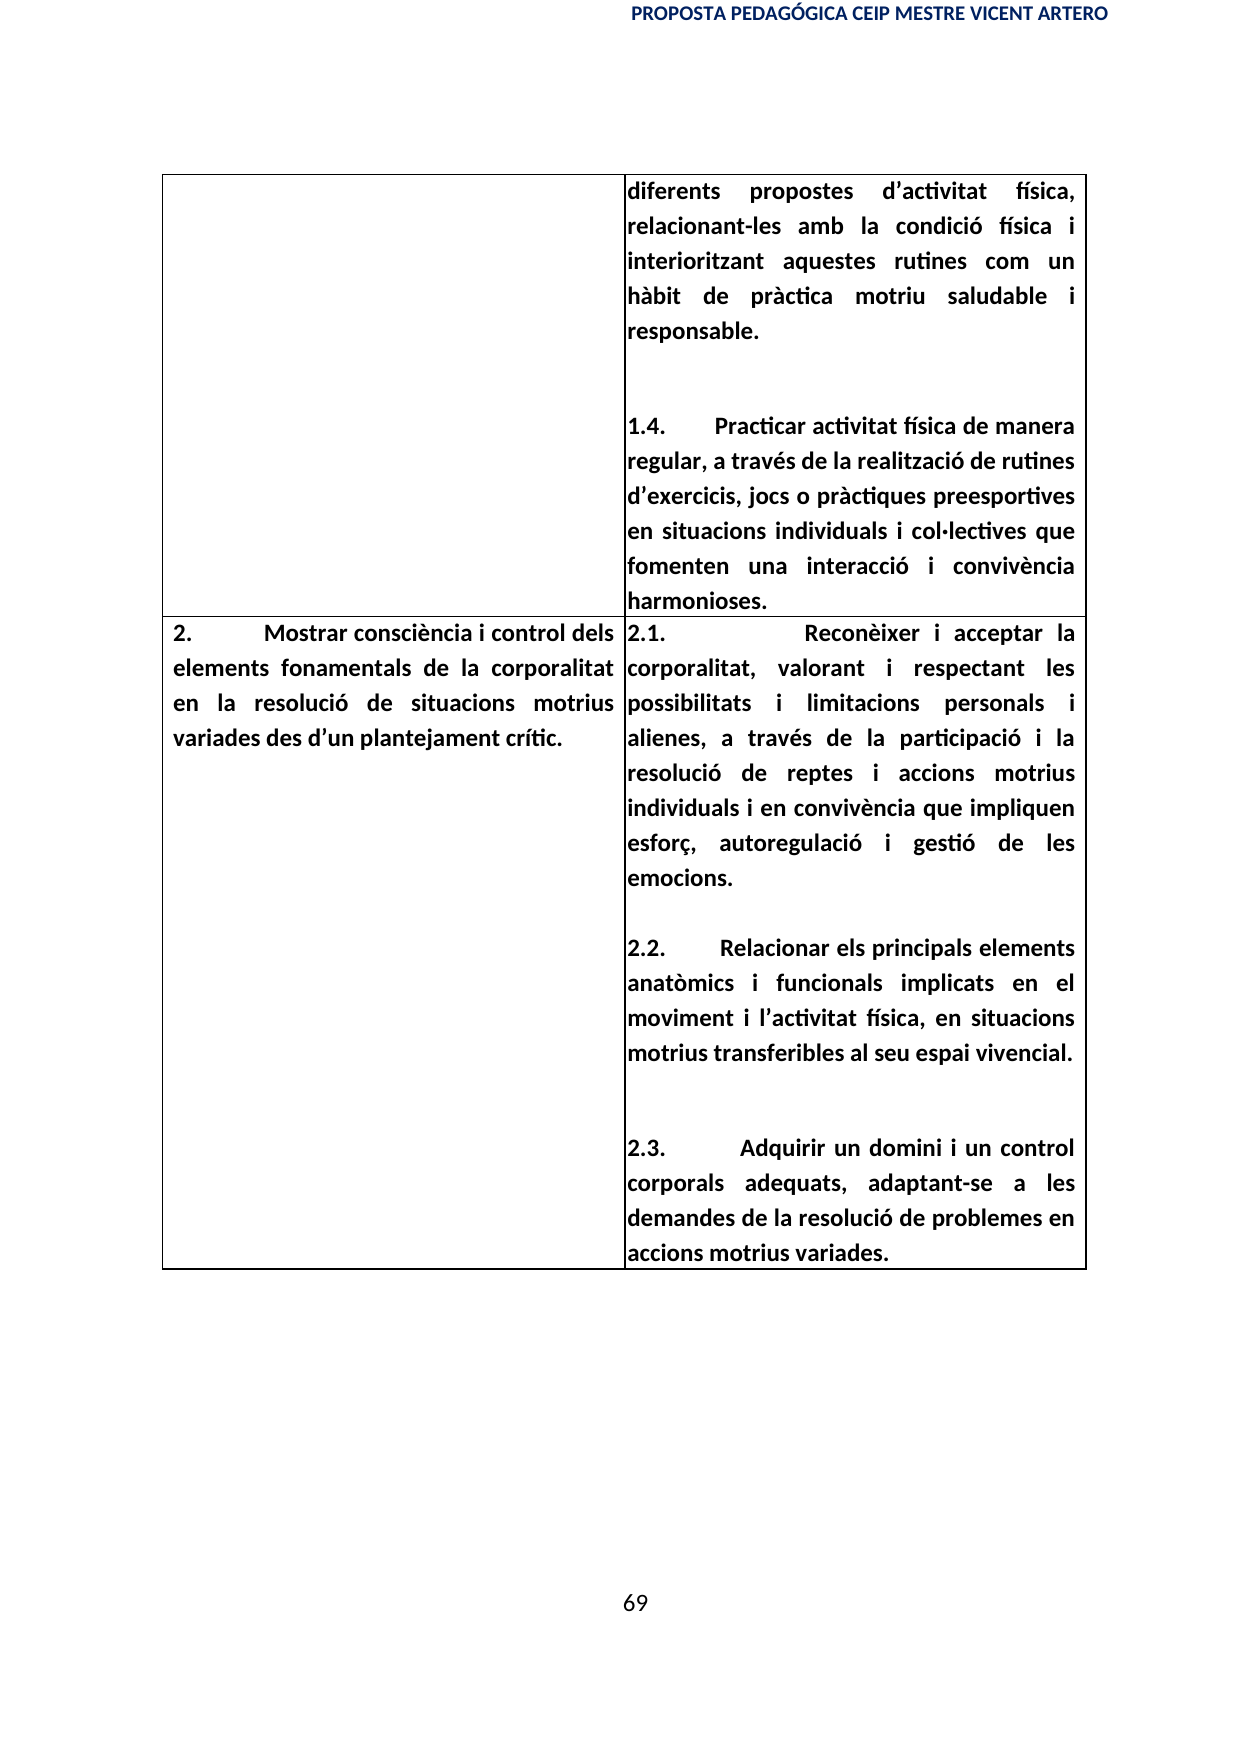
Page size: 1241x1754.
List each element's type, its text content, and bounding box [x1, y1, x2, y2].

table_cell diferents propostes d’activitat física, relacionant-les amb la condició física i interioritzant aquestes rutines com un hàbit de pràctica motriu saludable i responsable. 1.4. Practicar activitat física de manera regular, a través de la realització de rutines d’exercicis, jocs o pràctiques preesportives en situacions individuals i col·lectives que fomenten una interacció i convivència harmonioses. [626, 175, 1085, 616]
table_cell 2. Mostrar consciència i control dels elements fonamentals de la corporalitat en la resolució de situacions motrius variades des d’un plantejament crític. [163, 617, 624, 1268]
table_cell [163, 175, 624, 616]
table_cell 2.1. Reconèixer i acceptar la corporalitat, valorant i respectant les possibilitats i limitacions personals i alienes, a través de la participació i la resolució de reptes i accions motrius individuals i en convivència que impliquen esforç, autoregulació i gestió de les emocions. 2.2. Relacionar els principals elements anatòmics i funcionals implicats en el moviment i l’activitat física, en situacions motrius transferibles al seu espai vivencial. 2.3. Adquirir un domini i un control corporals adequats, adaptant-se a les demandes de la resolució de problemes en accions motrius variades. [626, 617, 1085, 1268]
